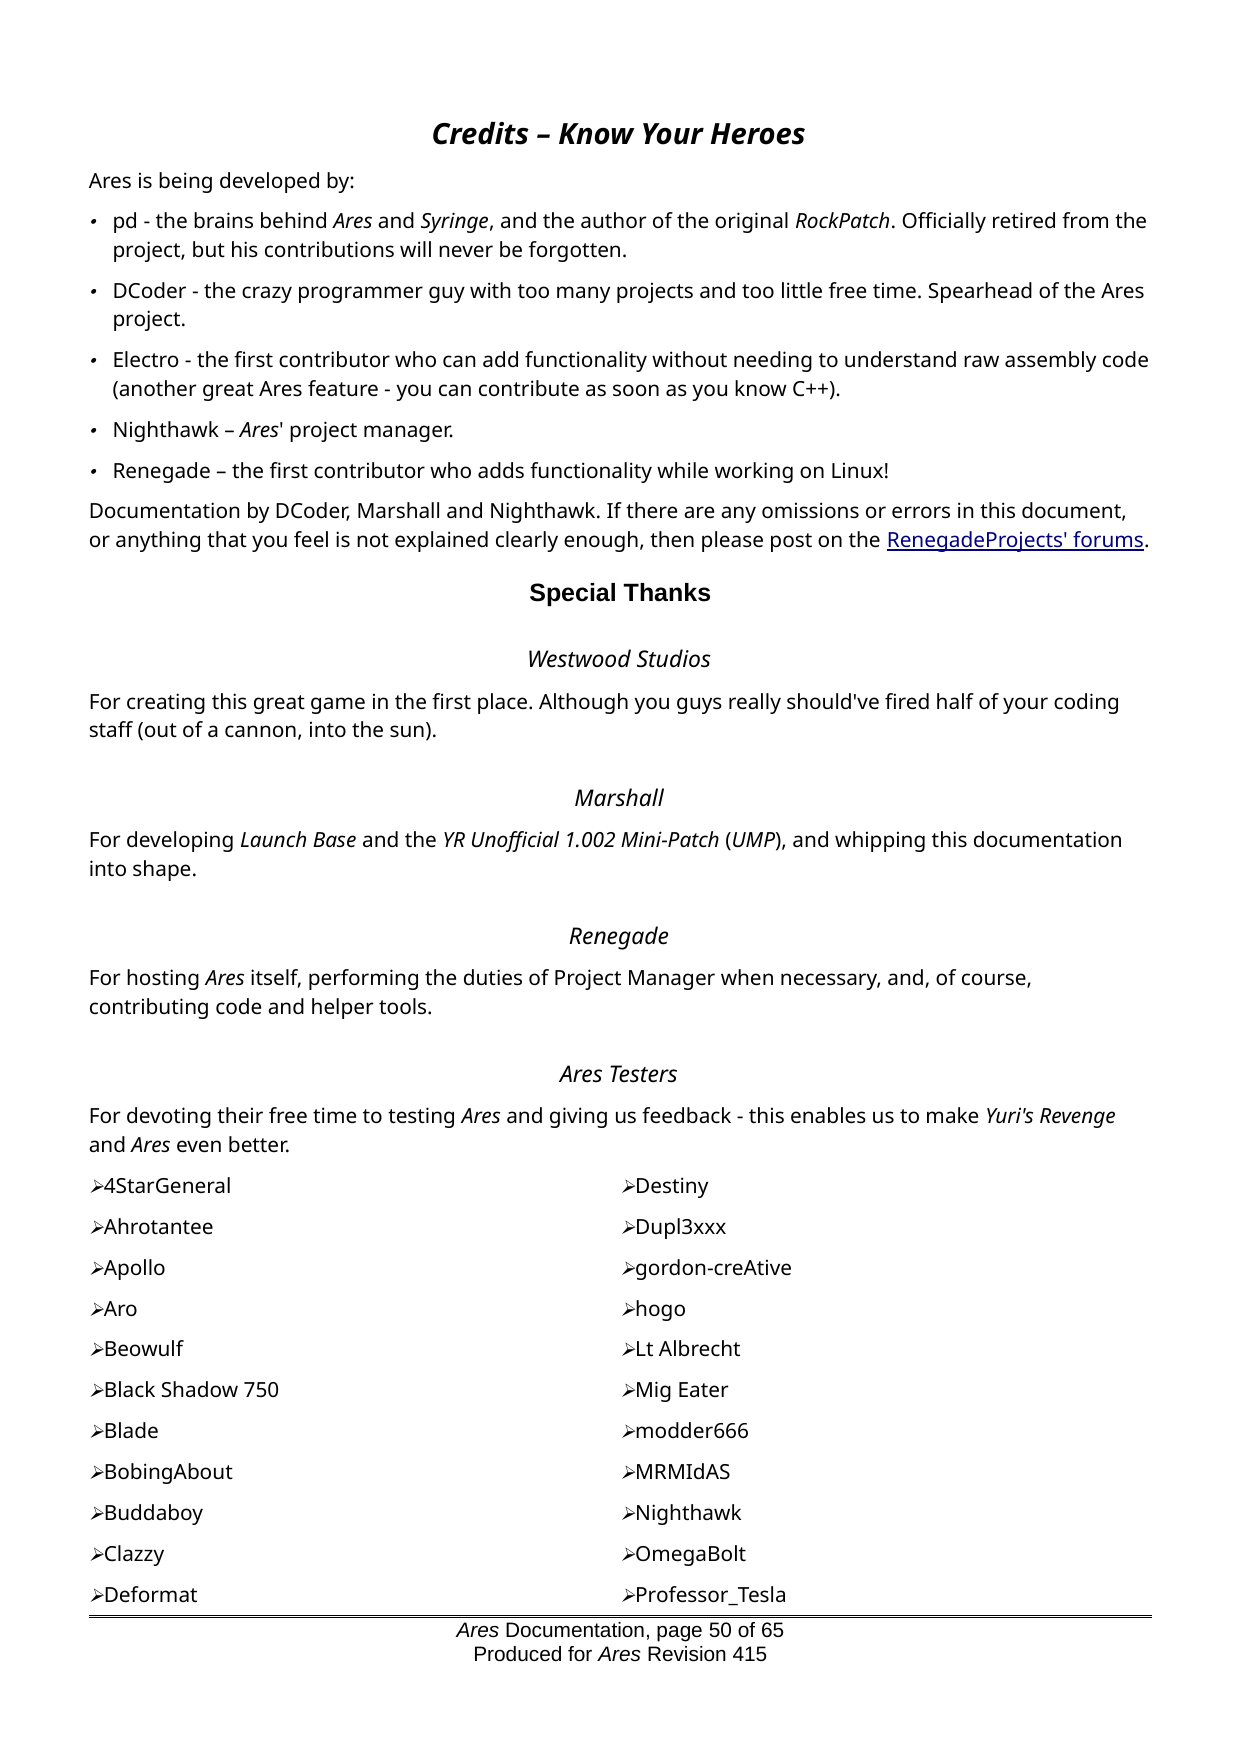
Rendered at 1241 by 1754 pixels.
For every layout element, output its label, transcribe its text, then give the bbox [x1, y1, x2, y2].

list MRMIdAS [620, 1457, 1152, 1486]
list OmegaBolt [620, 1539, 1152, 1568]
text For devoting their free time to testing Ares and giving us feedback - this enables us to make Yuri's Revenge and Ares even better. [88, 1101, 1152, 1158]
subtitle Special Thanks [88, 578, 1152, 607]
subtitle Renegade [88, 919, 1152, 951]
text For creating this great game in the first place. Although you guys really should've fired half of your coding staff (out of a cannon, into the sun). [88, 687, 1152, 744]
list Destiny [620, 1171, 1152, 1199]
list Renegade – the first contributor who adds functionality while working on Linux! [88, 456, 1152, 484]
list Dupl3xxx [620, 1212, 1152, 1240]
list modder666 [620, 1416, 1152, 1445]
list BobingAbout [88, 1457, 620, 1486]
list 4StarGeneral [88, 1171, 620, 1199]
list DCoder - the crazy programmer guy with too many projects and too little free time. Spearhead of the Ares project. [88, 276, 1152, 333]
text Ares is being developed by: [88, 166, 1152, 194]
list Electro - the first contributor who can add functionality without needing to understand raw assembly code (another great Ares feature - you can contribute as soon as you know C++). [88, 345, 1152, 402]
list pd - the brains behind Ares and Syringe, and the author of the original RockPatch. Officially retired from the project, but his contributions will never be forgotten. [88, 207, 1152, 263]
list Blade [88, 1416, 620, 1445]
list Professor_Tesla [620, 1580, 1152, 1609]
list hogo [620, 1294, 1152, 1322]
list Black Shadow 750 [88, 1376, 620, 1404]
text For hosting Ares itself, performing the duties of Project Manager when necessary, and, of course, contributing code and helper tools. [88, 963, 1152, 1020]
list Nighthawk [620, 1498, 1152, 1527]
text For developing Launch Base and the YR Unofficial 1.002 Mini-Patch (UMP), and whipping this documentation into shape. [88, 825, 1152, 882]
list Deformat [88, 1580, 620, 1609]
subtitle Marshall [88, 781, 1152, 813]
list Mig Eater [620, 1376, 1152, 1404]
text Documentation by DCoder, Marshall and Nighthawk. If there are any omissions or errors in this document, or anything that you feel is not explained clearly enough, then please post on the RenegadeProjects' forums. [88, 497, 1152, 553]
list gordon-creAtive [620, 1253, 1152, 1281]
list Clazzy [88, 1539, 620, 1568]
list Ahrotantee [88, 1212, 620, 1240]
subtitle Westwood Studios [88, 643, 1152, 674]
list Buddaboy [88, 1498, 620, 1527]
list Nighthawk – Ares' project manager. [88, 415, 1152, 443]
subtitle Ares Testers [88, 1058, 1152, 1089]
list Apollo [88, 1253, 620, 1281]
list Beowulf [88, 1334, 620, 1363]
list Aro [88, 1294, 620, 1322]
subtitle Credits – Know Your Heroes [88, 113, 1152, 153]
list Lt Albrecht [620, 1334, 1152, 1363]
